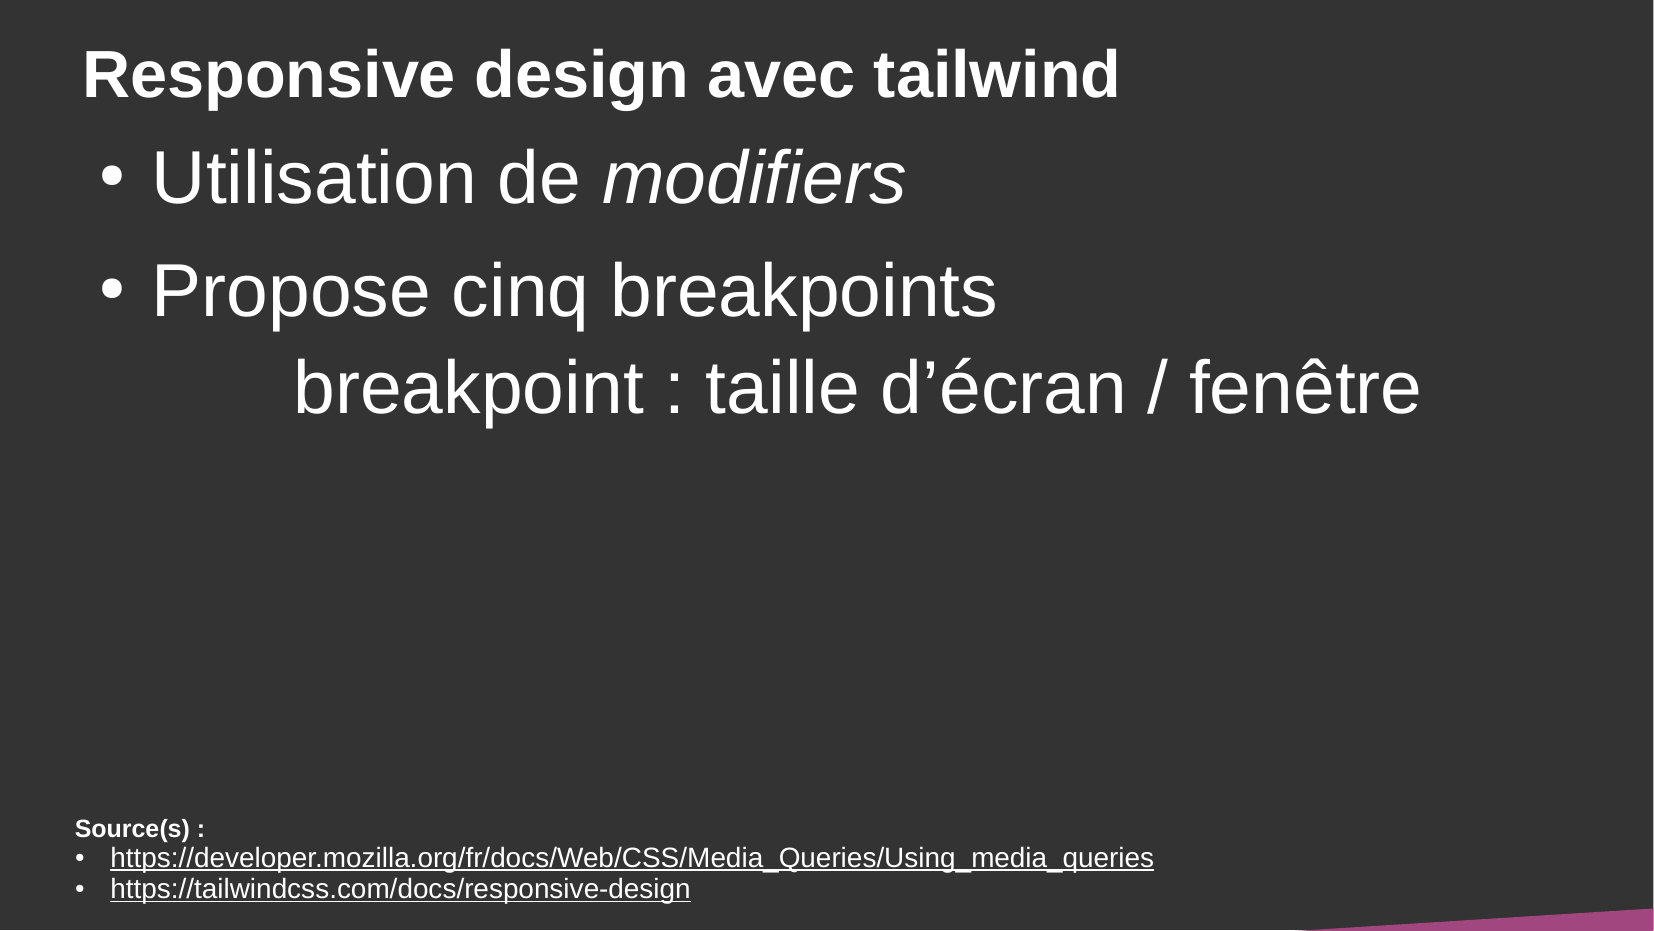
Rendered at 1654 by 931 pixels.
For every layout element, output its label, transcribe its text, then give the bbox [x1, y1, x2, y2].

title Responsive design avec tailwind [82, 37, 1571, 114]
text_box Source(s) : https://developer.mozilla.org/fr/docs/Web/CSS/Media_Queries/Using_media_queries https://tailwindcss.com/docs/responsive-design [60, 807, 1583, 913]
text_box [1294, 908, 1654, 931]
list Utilisation de modifiers Propose cinq breakpoints breakpoint : taille d’écran / fenêtre [80, 135, 1620, 508]
